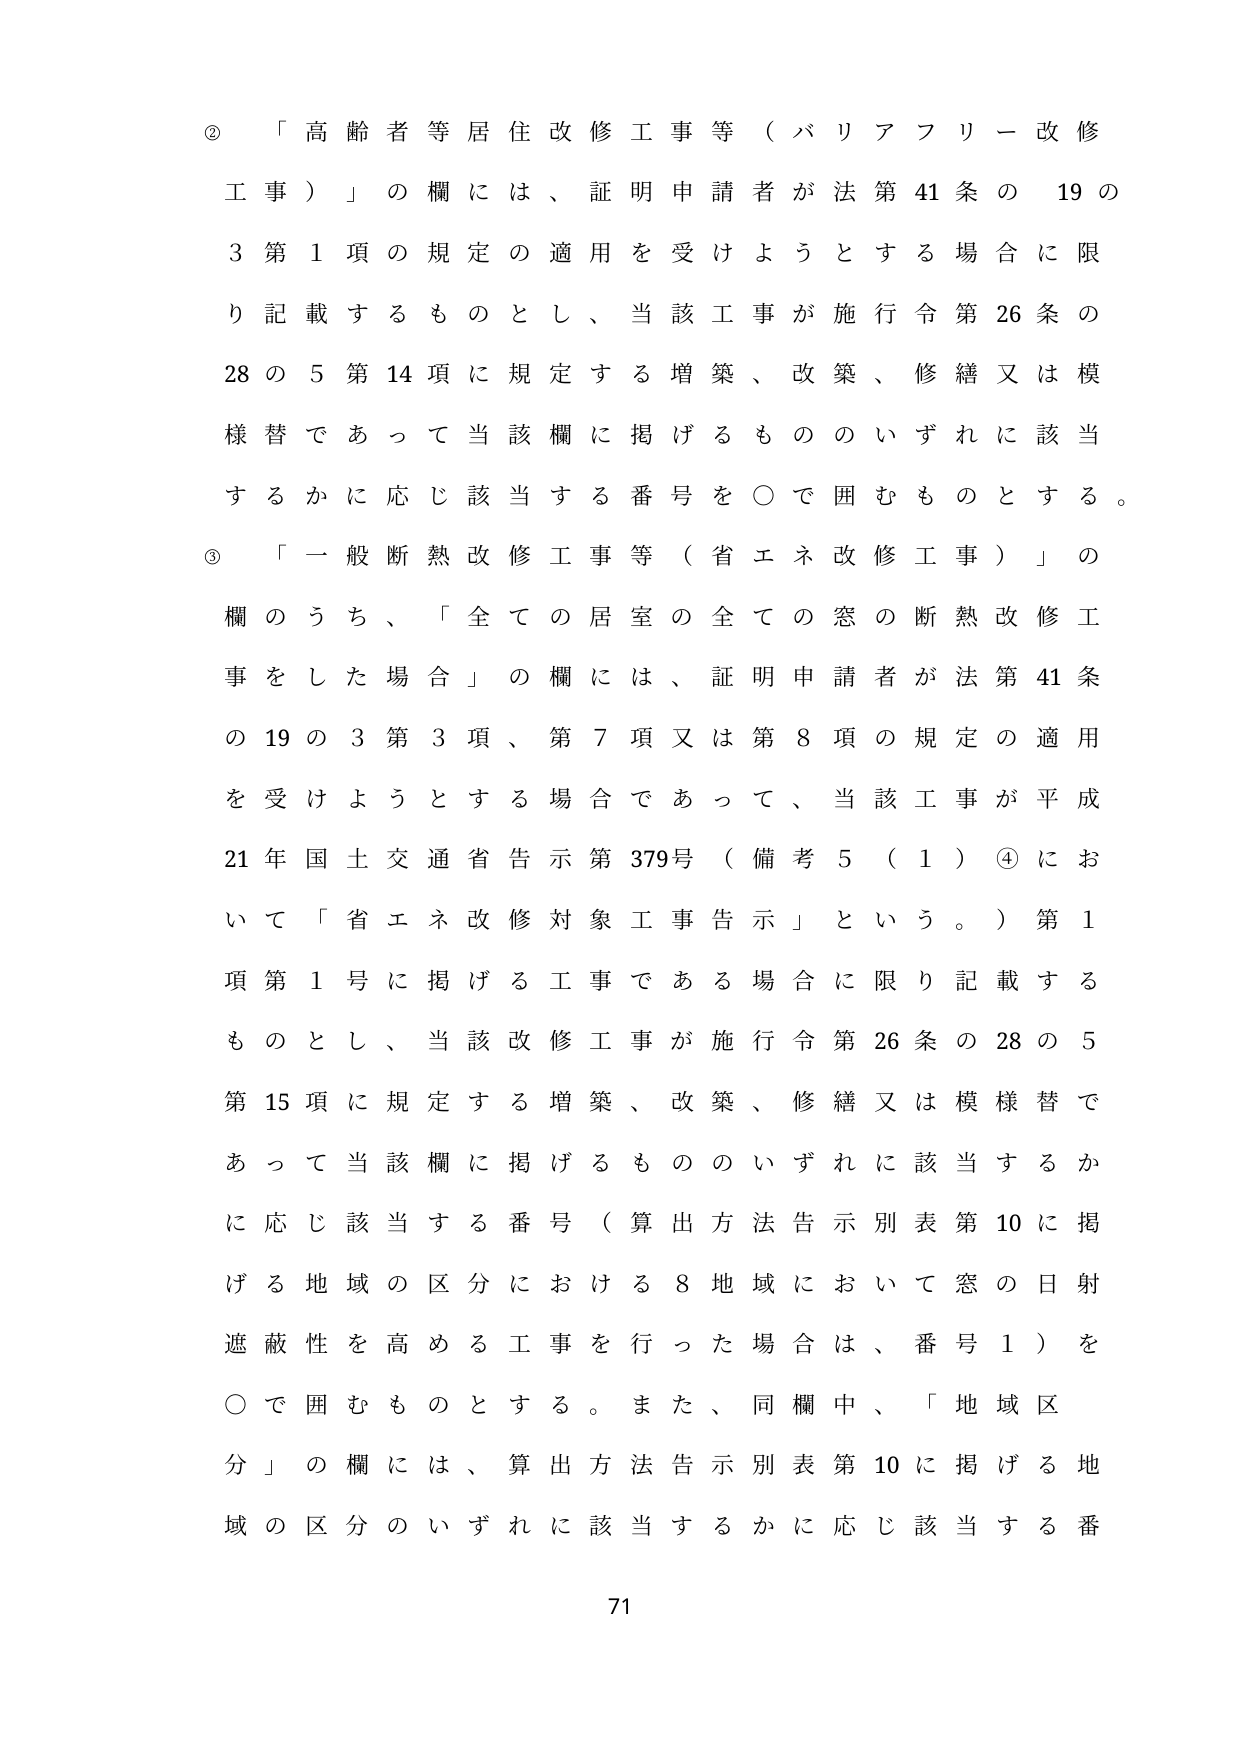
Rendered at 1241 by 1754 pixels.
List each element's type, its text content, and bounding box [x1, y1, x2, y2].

text ③ 「一般断熱改修工事等（省エネ改修工事）」の欄のうち、「全ての居室の全ての窓の断熱改修工事をした場合」の欄には、証明申請者が法第41条の19の３第３項、第７項又は第８項の規定の適用を受けようとする場合であって、当該工事が平成21年国土交通省告示第379号（備考５（１）④において「省エネ改修対象工事告示」という。）第１項第１号に掲げる工事である場合に限り記載するものとし、当該改修工事が施行令第26条の28の５第15項に規定する増築、改築、修繕又は模様替であって当該欄に掲げるもののいずれに該当するかに応じ該当する番号（算出方法告示別表第10に掲げる地域の区分における８地域において窓の日射遮蔽性を高める工事を行った場合は、番号１）を○で囲むものとする。また、同欄中、「地域区分」の欄には、算出方法告示別表第10に掲げる地域の区分のいずれに該当するかに応じ該当する番 [193, 524, 1138, 1555]
text ② 「高齢者等居住改修工事等（バリアフリー改修工事）」の欄には、証明申請者が法第41条の 19の３第１項の規定の適用を受けようとする場合に限り記載するものとし、当該工事が施行令第26条の28の５第14項に規定する増築、改築、修繕又は模様替であって当該欄に掲げるもののいずれに該当するかに応じ該当する番号を○で囲むものとする。 [195, 100, 1138, 524]
